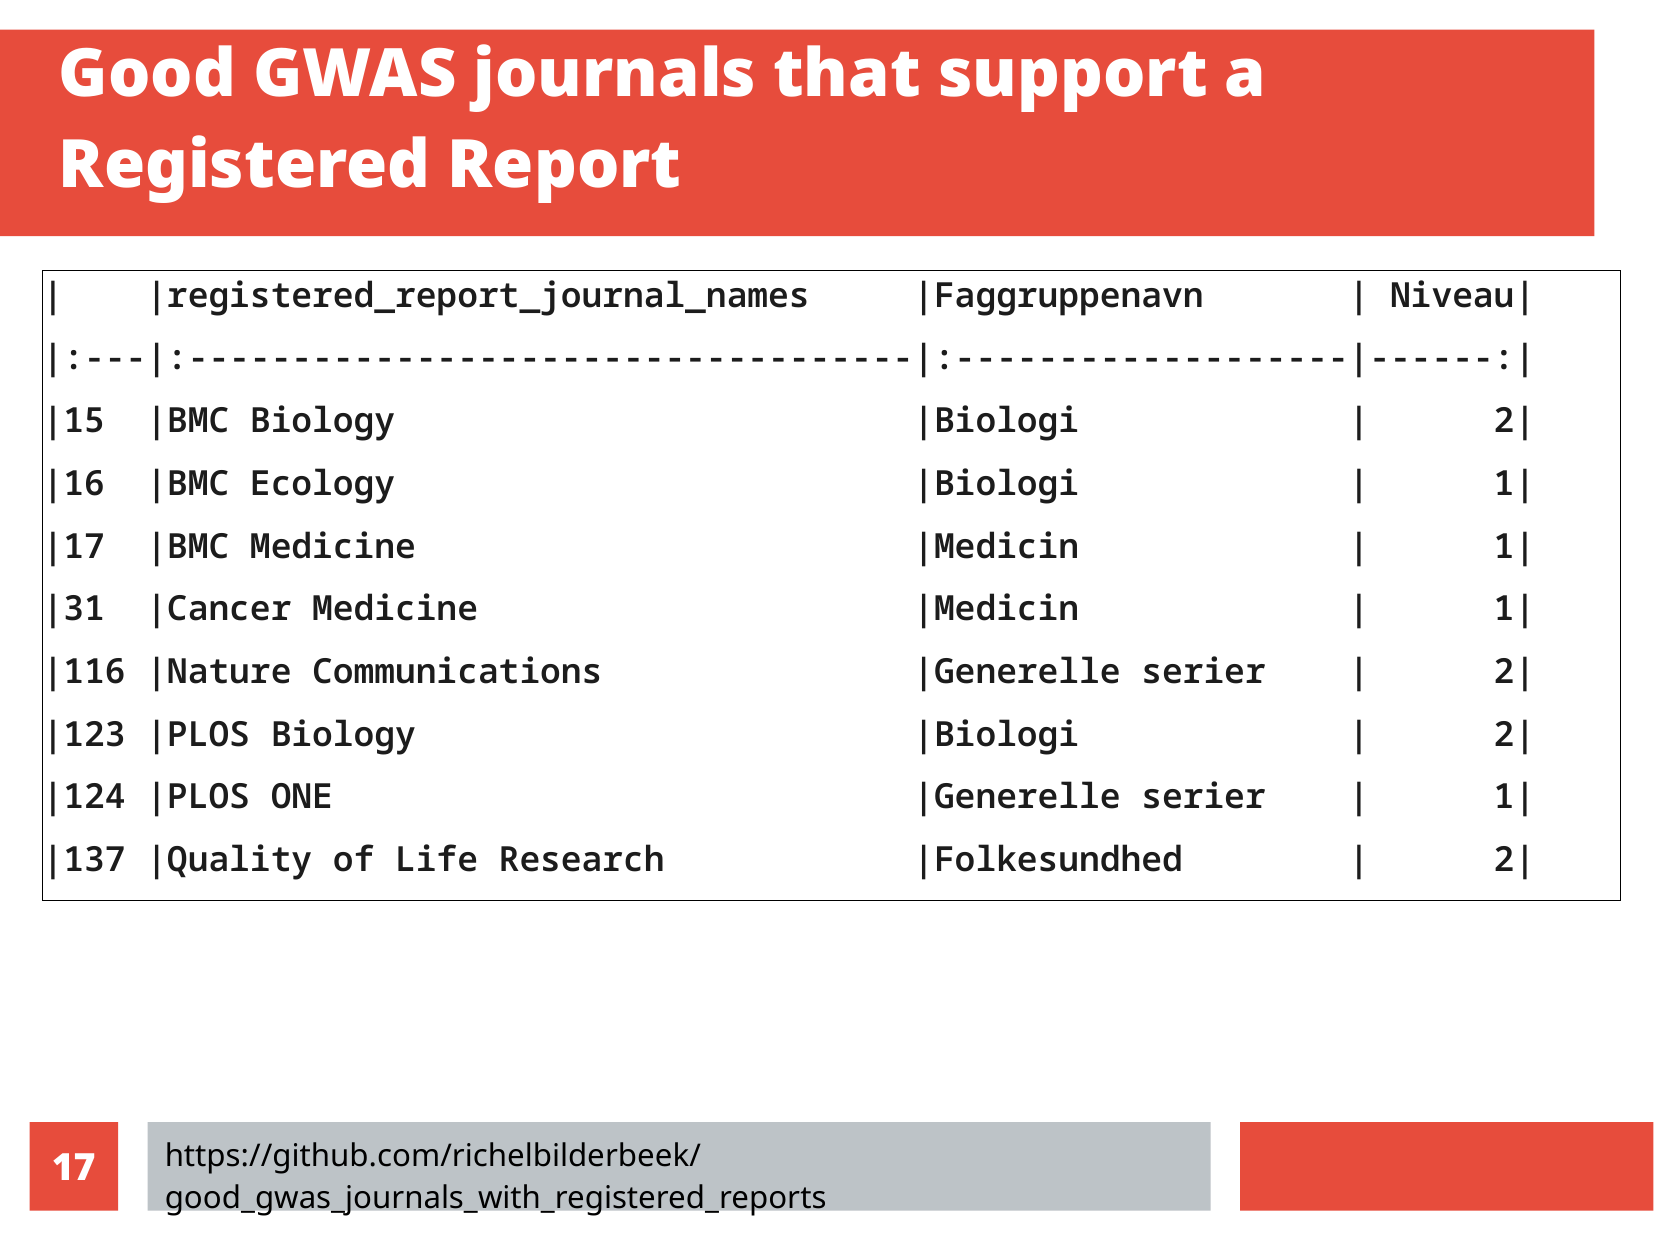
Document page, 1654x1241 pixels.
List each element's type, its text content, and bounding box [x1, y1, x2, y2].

title Good GWAS journals that support a Registered Report [59, 59, 1595, 207]
list | |registered_report_journal_names |Faggruppenavn | Niveau| |:---|:-----------------------------------|:-------------------|------:| |15 |BMC Biology |Biologi | 2| |16 |BMC Ecology |Biologi | 1| |17 |BMC Medicine |Medicin | 1| |31 |Cancer Medicine |Medicin | 1| |116 |Nature Communications |Generelle serier | 2| |123 |PLOS Biology |Biologi | 2| |124 |PLOS ONE |Generelle serier | 1| |137 |Quality of Life Research |Folkesundhed | 2| [42, 270, 1621, 901]
text_box https://github.com/richelbilderbeek/good_gwas_journals_with_registered_reports [150, 1125, 1216, 1213]
